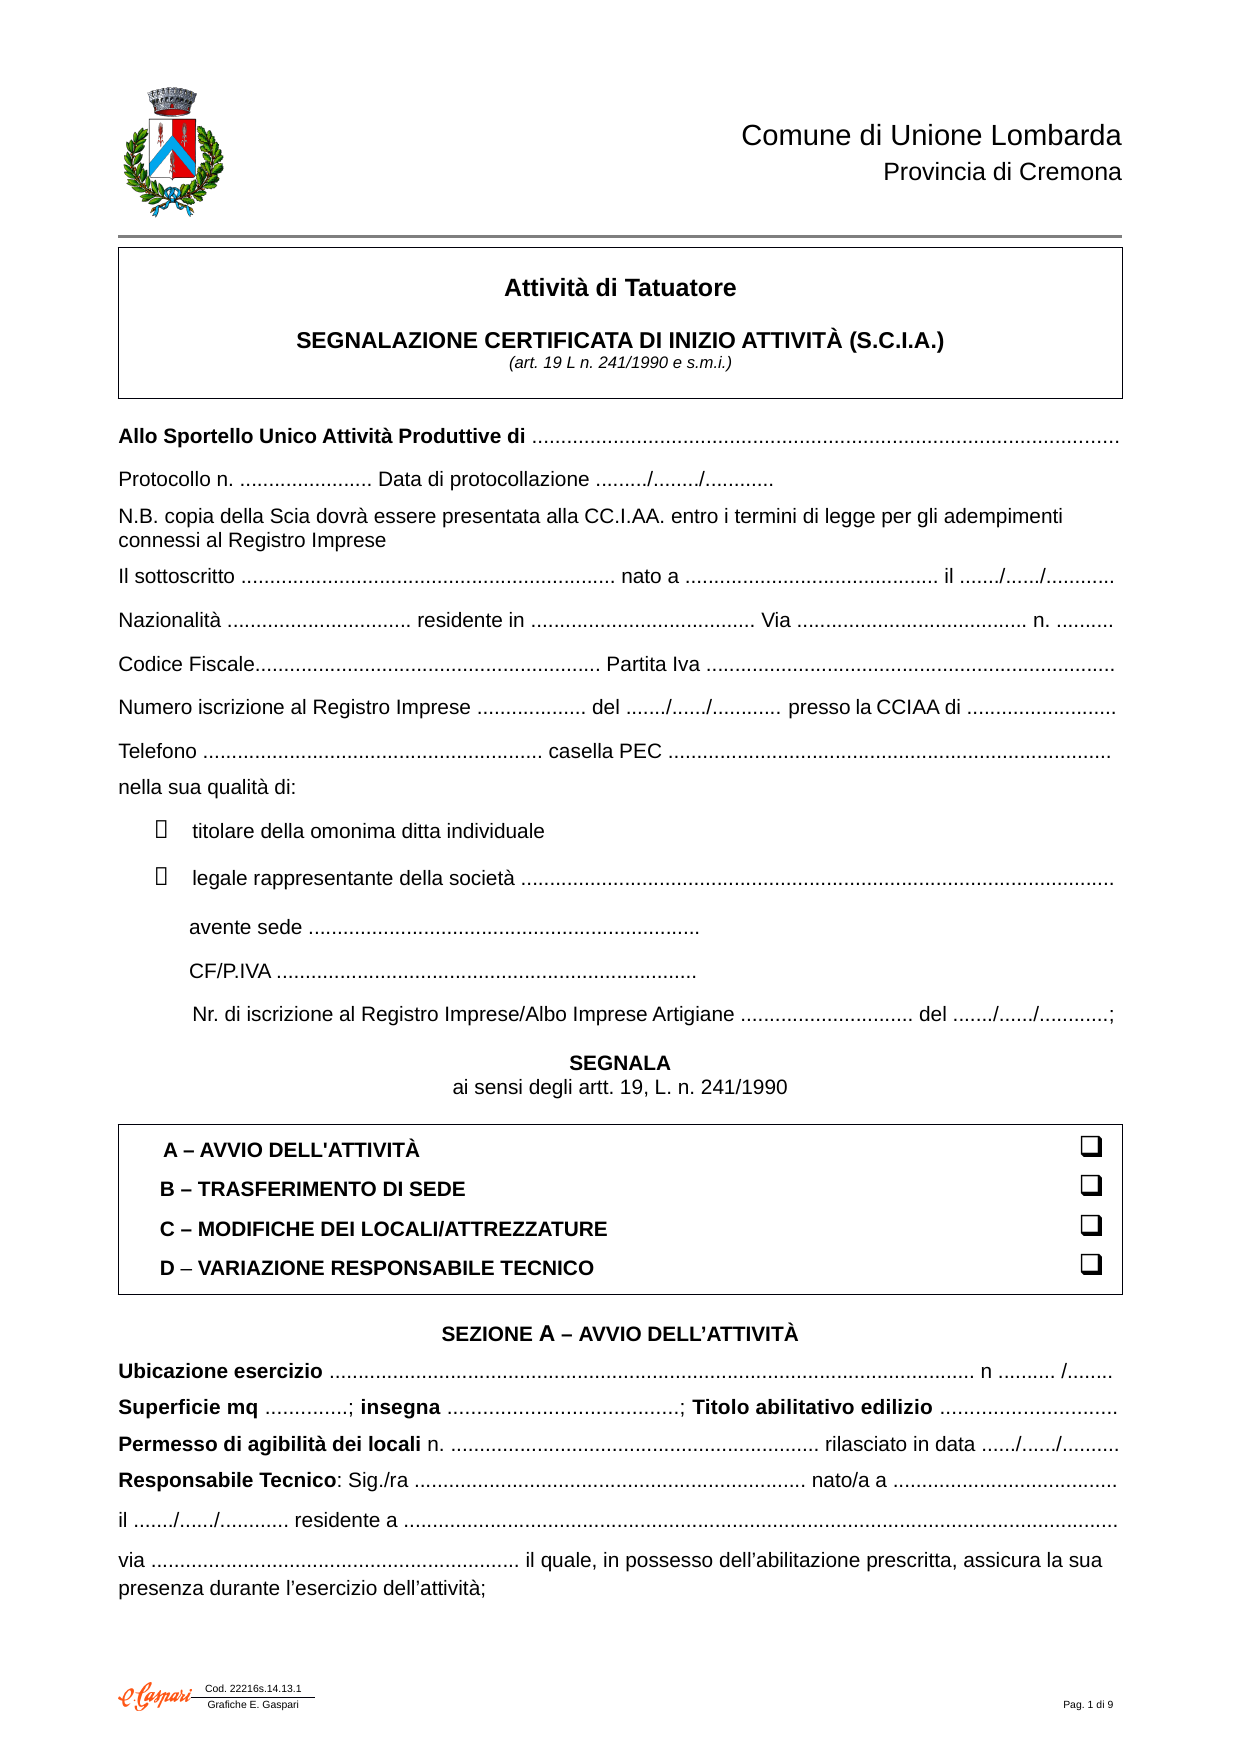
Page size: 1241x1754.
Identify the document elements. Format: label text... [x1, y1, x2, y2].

picture [122, 87, 224, 118]
text Nr. di iscrizione al Registro Imprese/Albo Imprese Artigiane .............................. del ......./....../............; [192, 1002, 1122, 1026]
text il ......./....../............ residente a ............................................................................................................................ [118, 1508, 1122, 1532]
text SEGNALA [118, 1051, 1122, 1075]
text Protocollo n. ....................... Data di protocollazione ........./......../............ [118, 467, 1122, 491]
picture [118, 1682, 192, 1711]
picture [168, 152, 177, 157]
text  legale rappresentante della società ....................................................................................................... [153, 858, 1122, 892]
picture [122, 185, 224, 219]
picture [122, 152, 157, 157]
text Provincia di Cremona [118, 157, 1122, 185]
text Codice Fiscale............................................................ Partita Iva ....................................................................... [118, 651, 1122, 675]
text Ubicazione esercizio ................................................................................................................ n .......... /........ [118, 1359, 1122, 1383]
text Superficie mq ..............; insegna .......................................; Titolo abilitativo edilizio .............................. [118, 1395, 1122, 1419]
text Comune di Unione Lombarda [118, 118, 1122, 152]
text Responsabile Tecnico: Sig./ra .................................................................... nato/a a ....................................... [118, 1468, 1122, 1492]
text Nazionalità ................................ residente in ....................................... Via ........................................ n. .......... [118, 608, 1122, 632]
text SEZIONE A – AVVIO DELL’ATTIVITà [118, 1320, 1122, 1346]
text N.B. copia della Scia dovrà essere presentata alla CC.I.AA. entro i termini di legge per gli adempimenti connessi al Registro Imprese [118, 504, 1122, 552]
text avente sede .................................................................... [189, 915, 1122, 939]
text CF/P.IVA ......................................................................... [189, 958, 1122, 982]
text Allo Sportello Unico Attività Produttive di [118, 423, 1122, 447]
table_header A – AVVIO DELL'ATTIVITÀ  B – TRASFERIMENTO DI SEDE  C – MODIFICHE DEI LOCALI/ATTREZZATURE  D – VARIAZIONE RESPONSABILE TECNICO  [119, 1125, 1122, 1294]
text Numero iscrizione al Registro Imprese ................... del ......./....../............ presso la CCIAA di .......................... [118, 695, 1122, 719]
text  titolare della omonima ditta individuale [153, 812, 1122, 846]
text Telefono ........................................................... casella PEC ............................................................................. [118, 739, 1122, 763]
text Permesso di agibilità dei locali n. ................................................................ rilasciato in data ....../....../.......... [118, 1432, 1122, 1456]
picture [188, 152, 224, 157]
text ai sensi degli artt. 19, L. n. 241/1990 [118, 1075, 1122, 1099]
text nella sua qualità di: [118, 775, 1122, 799]
text via ................................................................ il quale, in possesso dell’abilitazione prescritta, assicura la sua presenza durante l’esercizio dell’attività; [118, 1548, 1104, 1599]
text Il sottoscritto ................................................................. nato a ............................................ il ......./....../............ [118, 564, 1122, 588]
table_header Attività di Tatuatore SEGNALAZIONE CERTIFICATA DI INIZIO ATTIVITÀ (S.C.I.A.) (art. 19 L n. 241/1990 e s.m.i.) [119, 248, 1122, 397]
